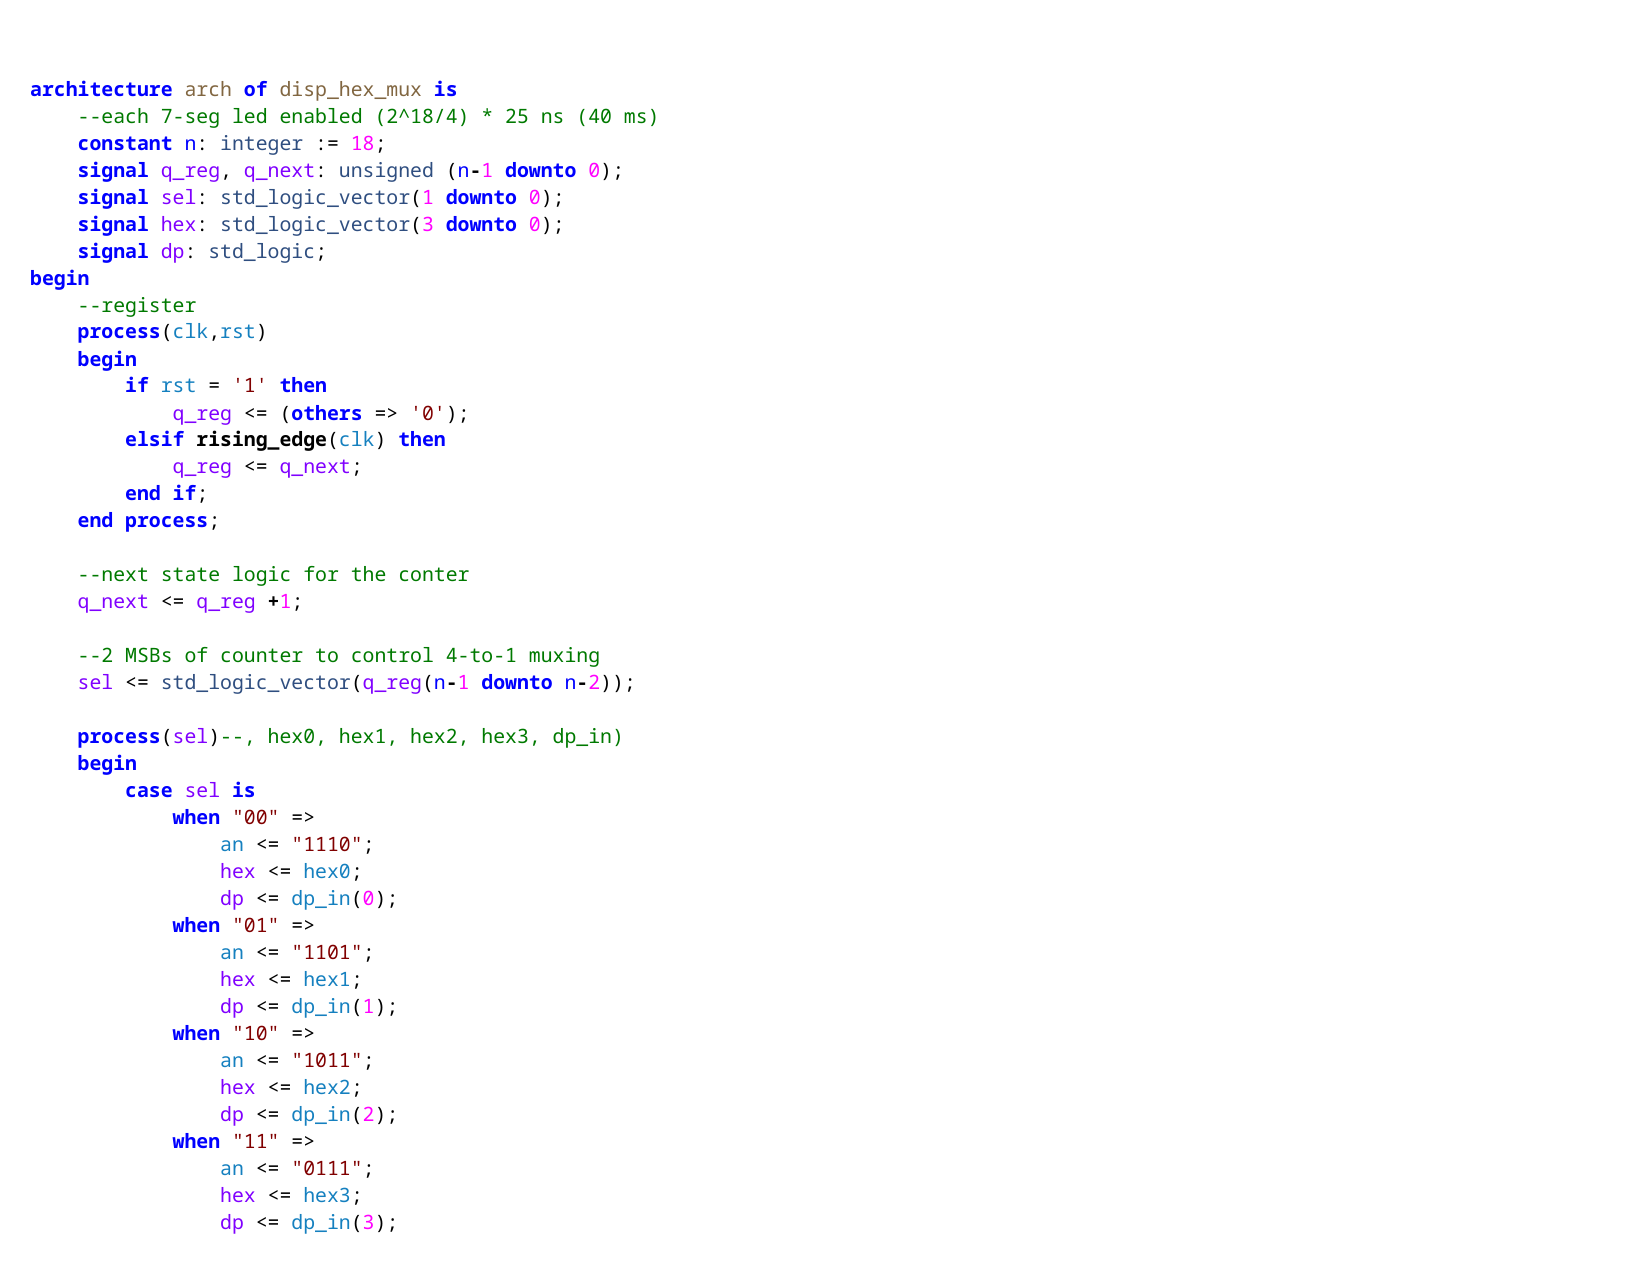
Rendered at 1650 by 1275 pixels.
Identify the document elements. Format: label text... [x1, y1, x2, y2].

text signal sel: std_logic_vector(1 downto 0); [30, 183, 1620, 210]
text --2 MSBs of counter to control 4-to-1 muxing [30, 642, 1620, 668]
text dp <= dp_in(1); [30, 992, 1620, 1019]
text dp <= dp_in(2); [30, 1100, 1620, 1127]
text signal dp: std_logic; [30, 237, 1620, 264]
text --next state logic for the conter [30, 561, 1620, 588]
text hex <= hex1; [30, 965, 1620, 992]
text begin [30, 345, 1620, 372]
text when "00" => [30, 803, 1620, 830]
text if rst = '1' then [30, 372, 1620, 399]
text --register [30, 291, 1620, 318]
text case sel is [30, 776, 1620, 803]
text an <= "0111"; [30, 1154, 1620, 1181]
text an <= "1110"; [30, 830, 1620, 857]
text dp <= dp_in(3); [30, 1208, 1620, 1235]
text begin [30, 749, 1620, 776]
text sel <= std_logic_vector(q_reg(n-1 downto n-2)); [30, 668, 1620, 696]
text when "10" => [30, 1019, 1620, 1046]
text process(sel)--, hex0, hex1, hex2, hex3, dp_in) [30, 722, 1620, 749]
text signal q_reg, q_next: unsigned (n-1 downto 0); [30, 156, 1620, 183]
text q_reg <= (others => '0'); [30, 399, 1620, 426]
text constant n: integer := 18; [30, 129, 1620, 156]
text dp <= dp_in(0); [30, 884, 1620, 911]
text q_next <= q_reg +1; [30, 588, 1620, 614]
text hex <= hex0; [30, 857, 1620, 884]
text process(clk,rst) [30, 318, 1620, 345]
text hex <= hex2; [30, 1073, 1620, 1100]
text begin [30, 264, 1620, 291]
text an <= "1101"; [30, 938, 1620, 965]
text end process; [30, 507, 1620, 534]
text when "11" => [30, 1127, 1620, 1154]
text architecture arch of disp_hex_mux is [30, 75, 1620, 102]
text signal hex: std_logic_vector(3 downto 0); [30, 210, 1620, 237]
text an <= "1011"; [30, 1046, 1620, 1073]
text q_reg <= q_next; [30, 453, 1620, 480]
text elsif rising_edge(clk) then [30, 426, 1620, 453]
text end if; [30, 480, 1620, 507]
text --each 7-seg led enabled (2^18/4) * 25 ns (40 ms) [30, 102, 1620, 129]
text hex <= hex3; [30, 1181, 1620, 1208]
text when "01" => [30, 911, 1620, 938]
